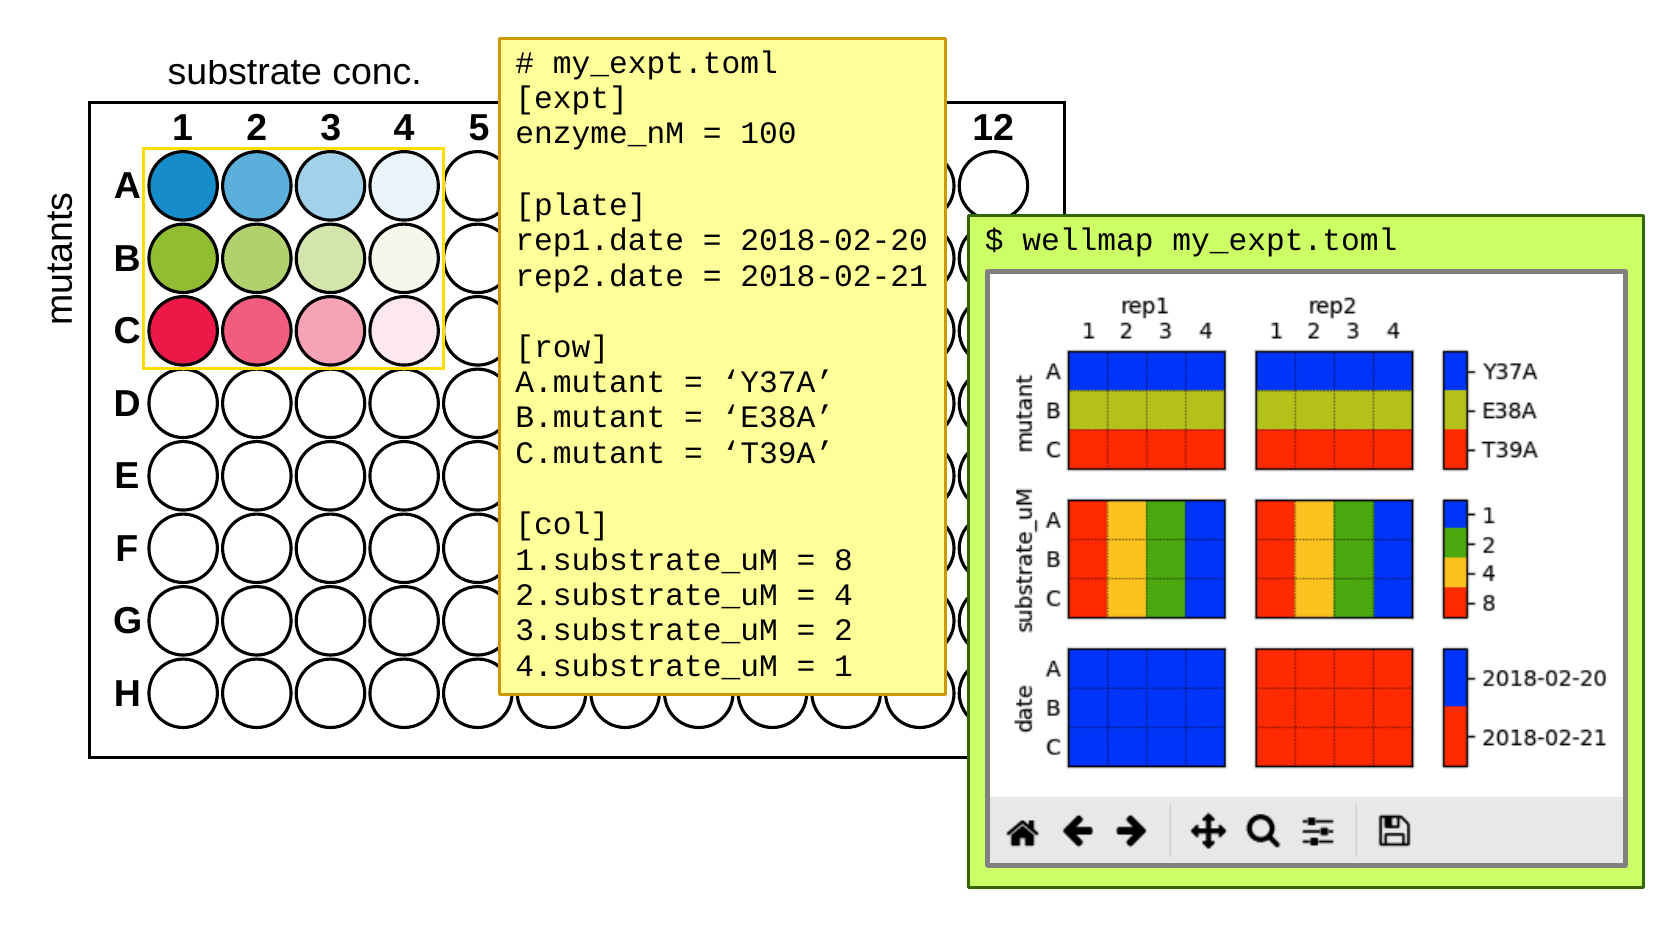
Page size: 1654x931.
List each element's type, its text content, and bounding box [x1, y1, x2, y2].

picture [44, 60, 1066, 759]
picture [990, 273, 1623, 863]
text_box # my_expt.toml [expt] enzyme_nM = 100 [plate] rep1.date = 2018-02-20 rep2.date = 2018-02-21 [row] A.mutant = ‘Y37A’ B.mutant = ‘E38A’ C.mutant = ‘T39A’ [col] 1.substrate_uM = 8 2.substrate_uM = 4 3.substrate_uM = 2 4.substrate_uM = 1 [499, 38, 946, 695]
text_box $ wellmap my_expt.toml [968, 215, 1644, 888]
